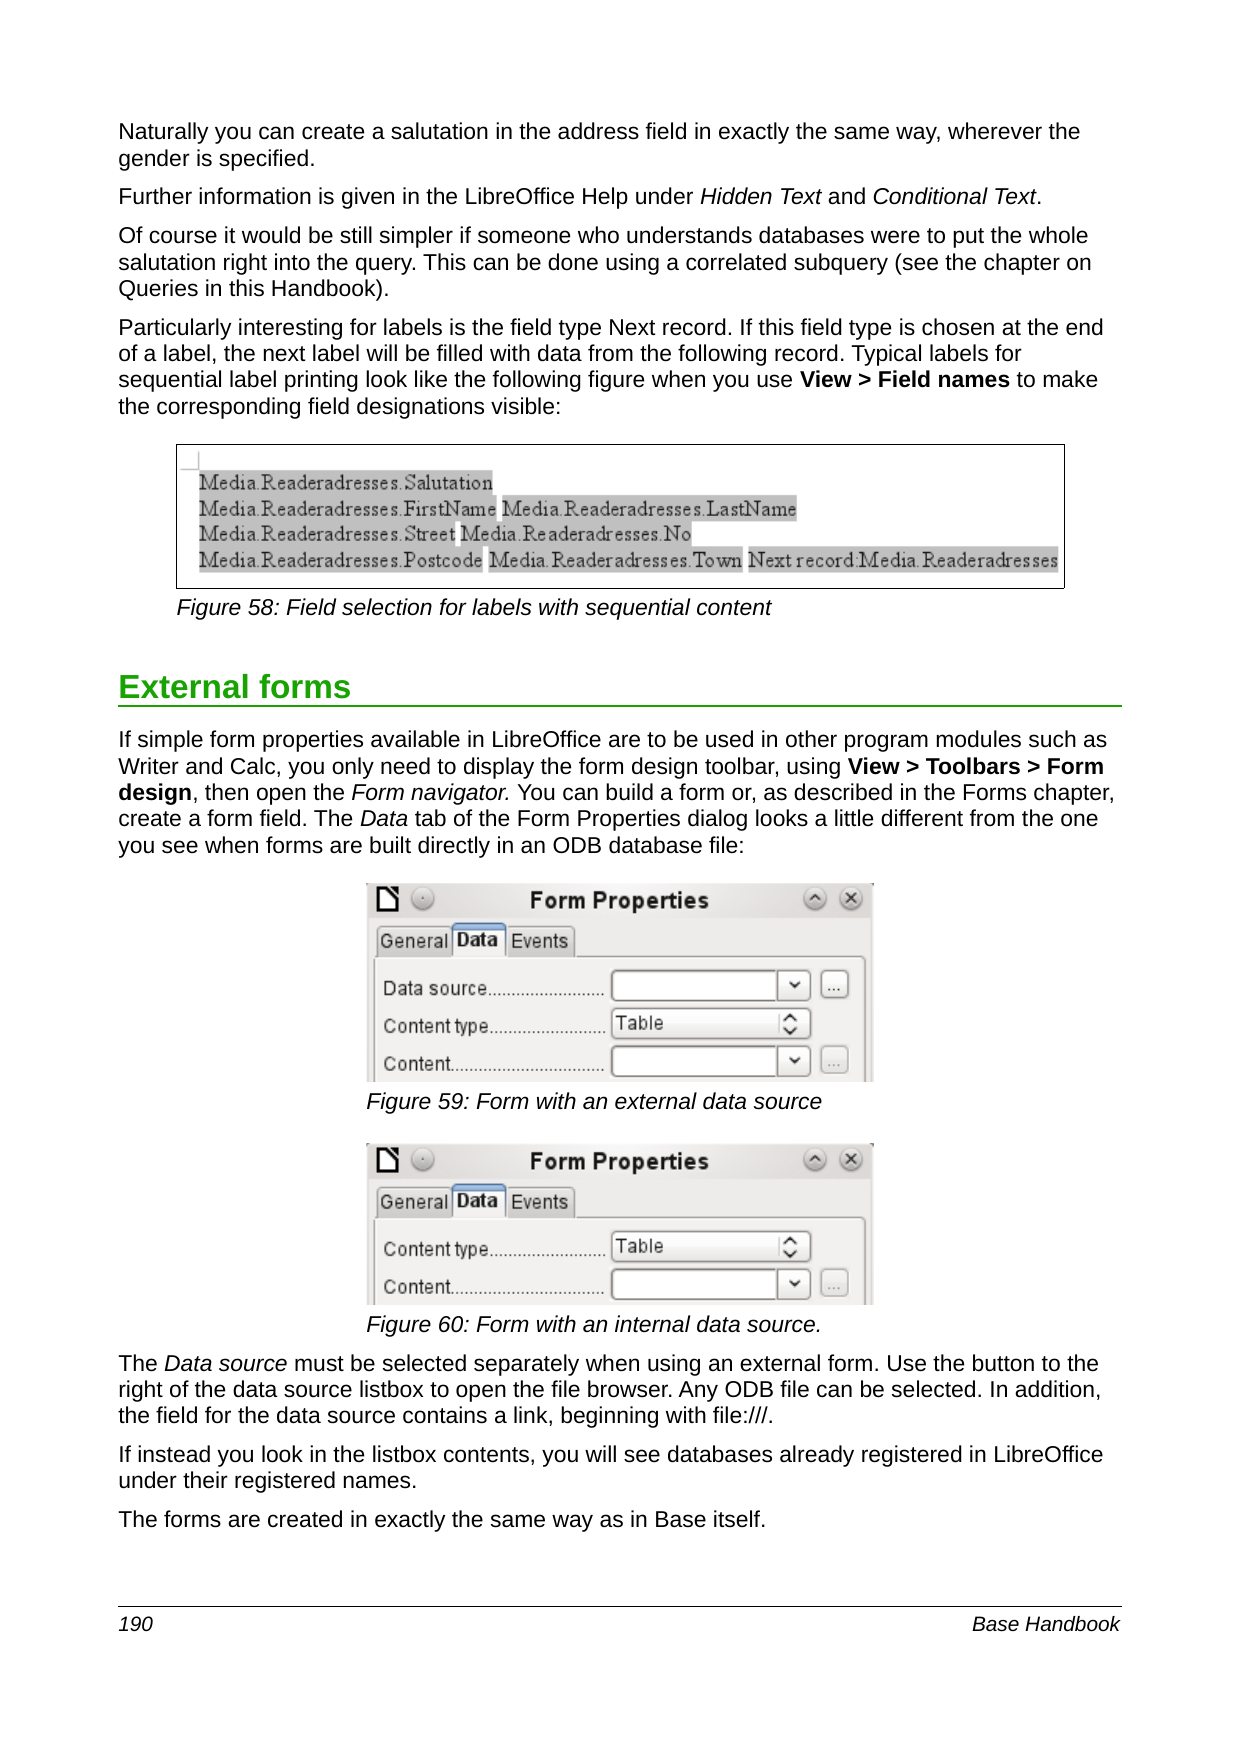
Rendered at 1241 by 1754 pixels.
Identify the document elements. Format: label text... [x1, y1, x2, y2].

text If instead you look in the listbox contents, you will see databases already registered in LibreOffice under their registered names. [118, 1441, 1122, 1494]
picture [177, 445, 1064, 588]
picture [366, 883, 874, 1082]
subtitle External forms [118, 667, 1122, 705]
text Naturally you can create a salutation in the address field in exactly the same way, wherever the gender is specified. [118, 118, 1122, 171]
text Figure 58: Field selection for labels with sequential content [176, 594, 1064, 621]
text Particularly interesting for labels is the field type Next record. If this field type is chosen at the end of a label, the next label will be filled with data from the following record. Typical labels for sequential label printing look like the following figure when you use View > Field names to make the corresponding field designations visible: [118, 314, 1122, 419]
text Of course it would be still simpler if someone who understands databases were to put the whole salutation right into the query. This can be done using a correlated subquery (see the chapter on Queries in this Handbook). [118, 222, 1122, 301]
text The Data source must be selected separately when using an external form. Use the button to the right of the data source listbox to open the file browser. Any ODB file can be selected. In addition, the field for the data source contains a link, beginning with file:///. [118, 1349, 1122, 1428]
text Figure 60: Form with an internal data source. [366, 1311, 874, 1337]
picture [366, 1143, 874, 1305]
text Further information is given in the LibreOffice Help under Hidden Text and Conditional Text. [118, 183, 1122, 210]
text The forms are created in exactly the same way as in Base itself. [118, 1506, 1122, 1533]
text Figure 59: Form with an external data source [366, 1088, 874, 1114]
text If simple form properties available in LibreOffice are to be used in other program modules such as Writer and Calc, you only need to display the form design toolbar, using View > Toolbars > Form design, then open the Form navigator. You can build a form or, as described in the Forms chapter, create a form field. The Data tab of the Form Properties dialog looks a little different from the one you see when forms are built directly in an ODB database file: [118, 726, 1122, 858]
